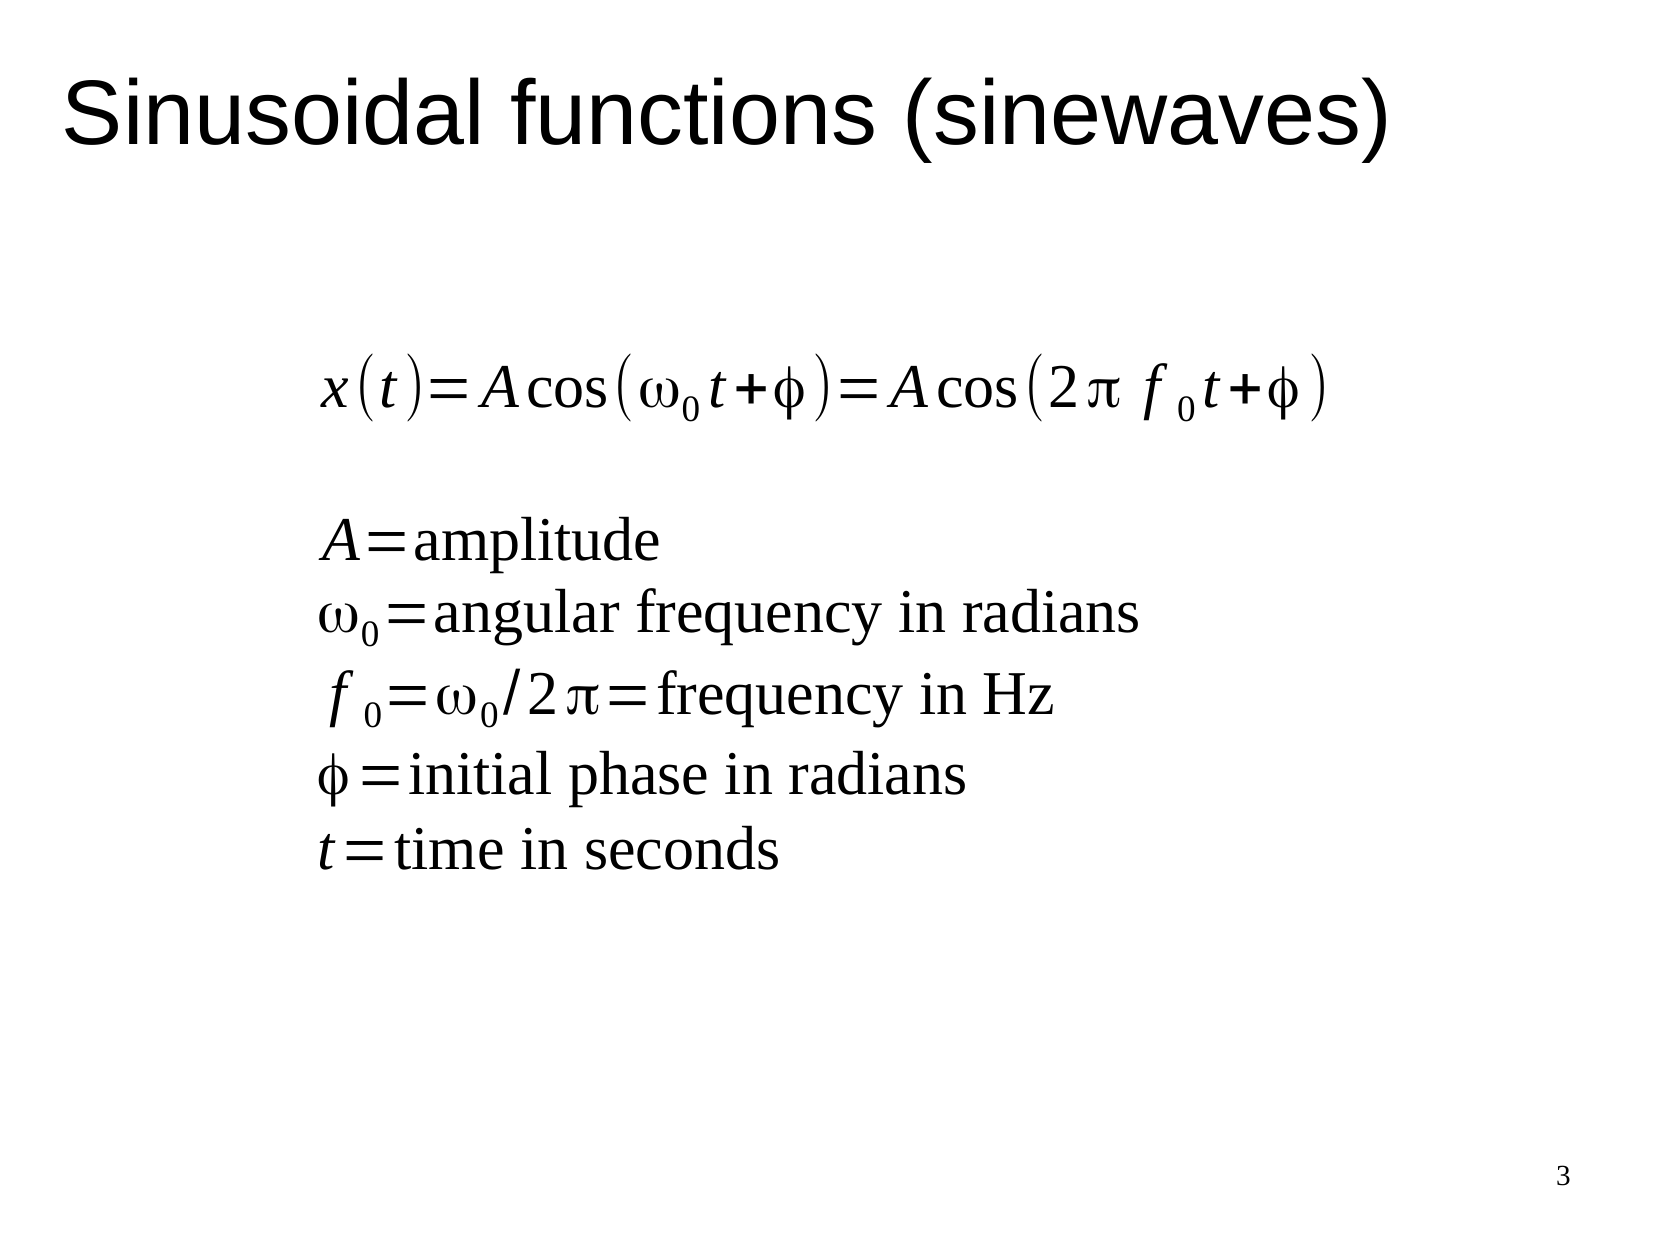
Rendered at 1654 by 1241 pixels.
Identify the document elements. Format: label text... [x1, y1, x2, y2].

title Sinusoidal functions (sinewaves) [53, 18, 1403, 207]
chart [310, 349, 1336, 955]
chart [1041, 103, 1160, 163]
